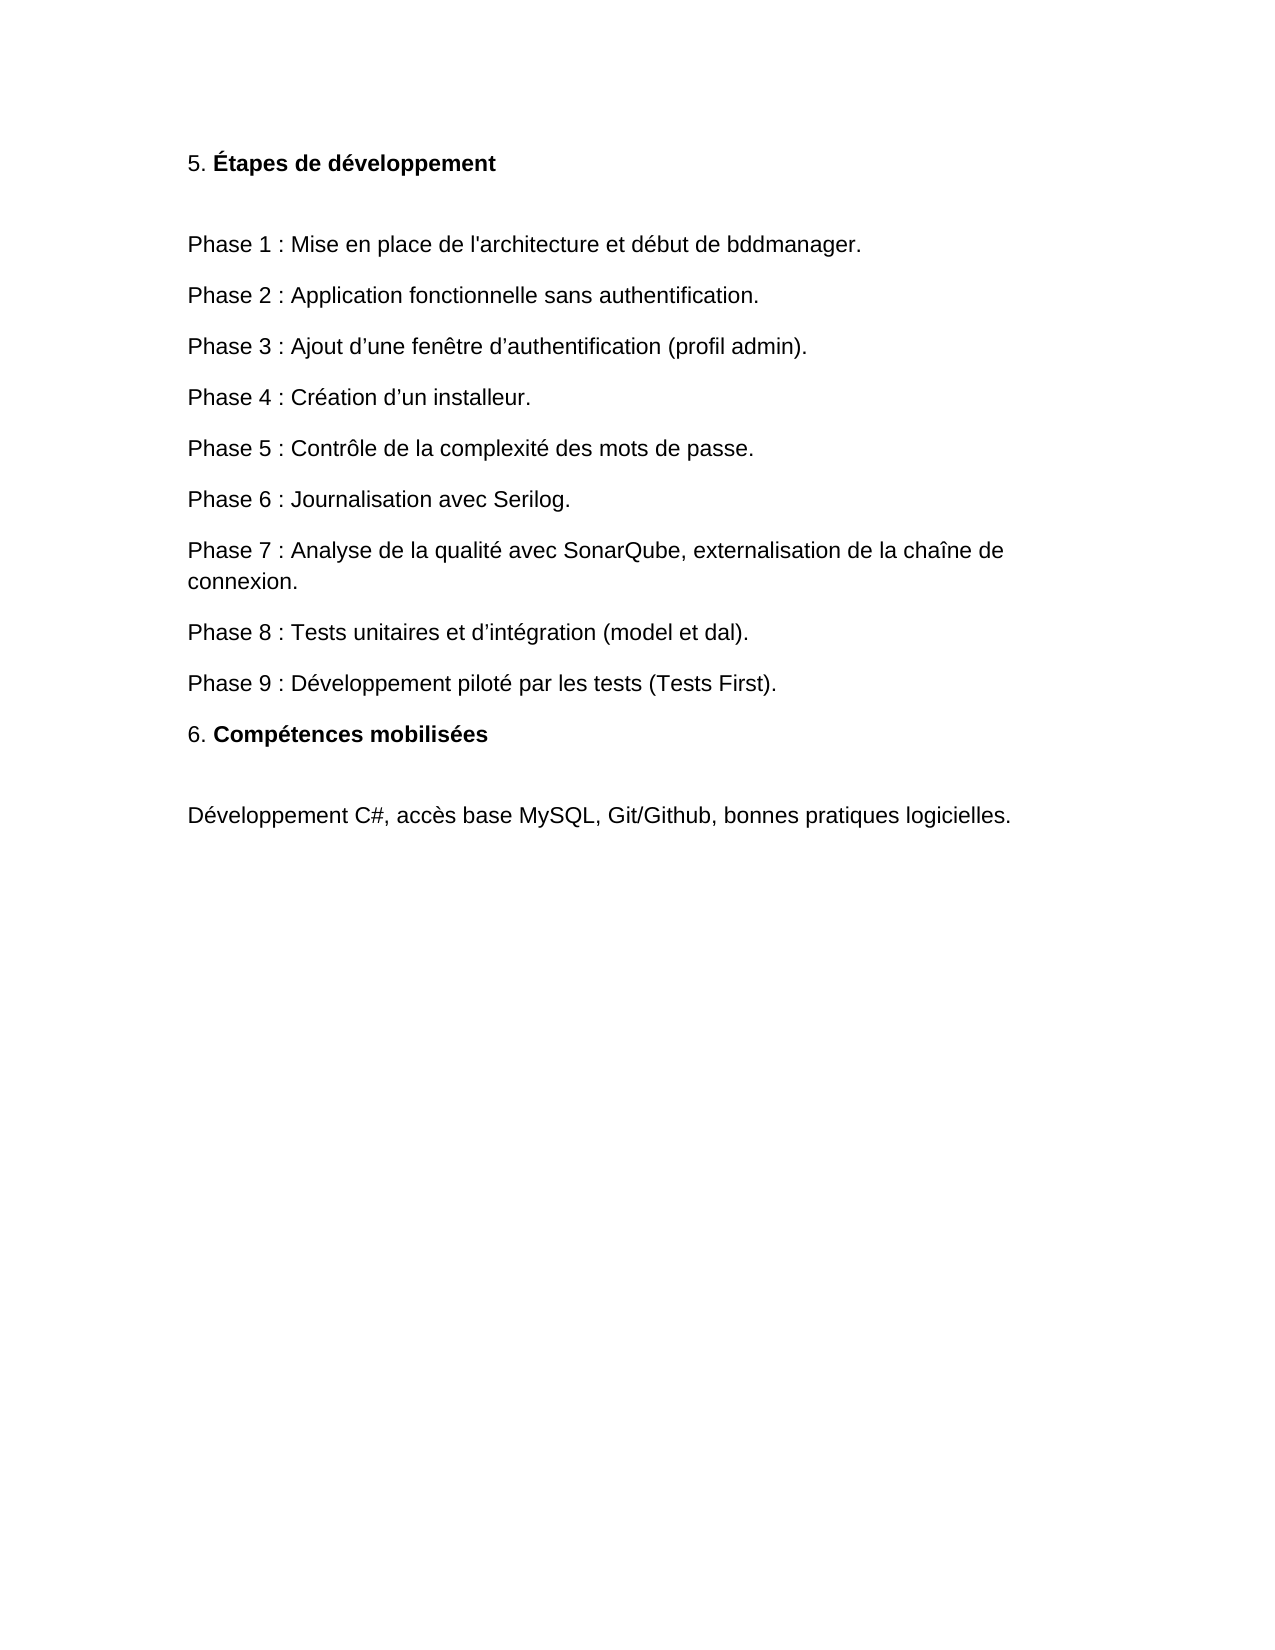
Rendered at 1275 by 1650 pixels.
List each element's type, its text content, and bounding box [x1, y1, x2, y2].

text Phase 9 : Développement piloté par les tests (Tests First). [187, 670, 1087, 696]
text Phase 1 : Mise en place de l'architecture et début de bddmanager. [187, 231, 1087, 258]
subtitle 5. Étapes de développement [187, 150, 1087, 176]
text Phase 6 : Journalisation avec Serilog. [187, 486, 1087, 513]
text Phase 8 : Tests unitaires et d’intégration (model et dal). [187, 619, 1087, 645]
text Phase 7 : Analyse de la qualité avec SonarQube, externalisation de la chaîne de connexion. [187, 537, 1087, 594]
text Phase 3 : Ajout d’une fenêtre d’authentification (profil admin). [187, 333, 1087, 360]
text Phase 2 : Application fonctionnelle sans authentification. [187, 282, 1087, 309]
text Développement C#, accès base MySQL, Git/Github, bonnes pratiques logicielles. [187, 802, 1087, 828]
text Phase 5 : Contrôle de la complexité des mots de passe. [187, 435, 1087, 462]
subtitle 6. Compétences mobilisées [187, 721, 1087, 747]
text Phase 4 : Création d’un installeur. [187, 384, 1087, 411]
